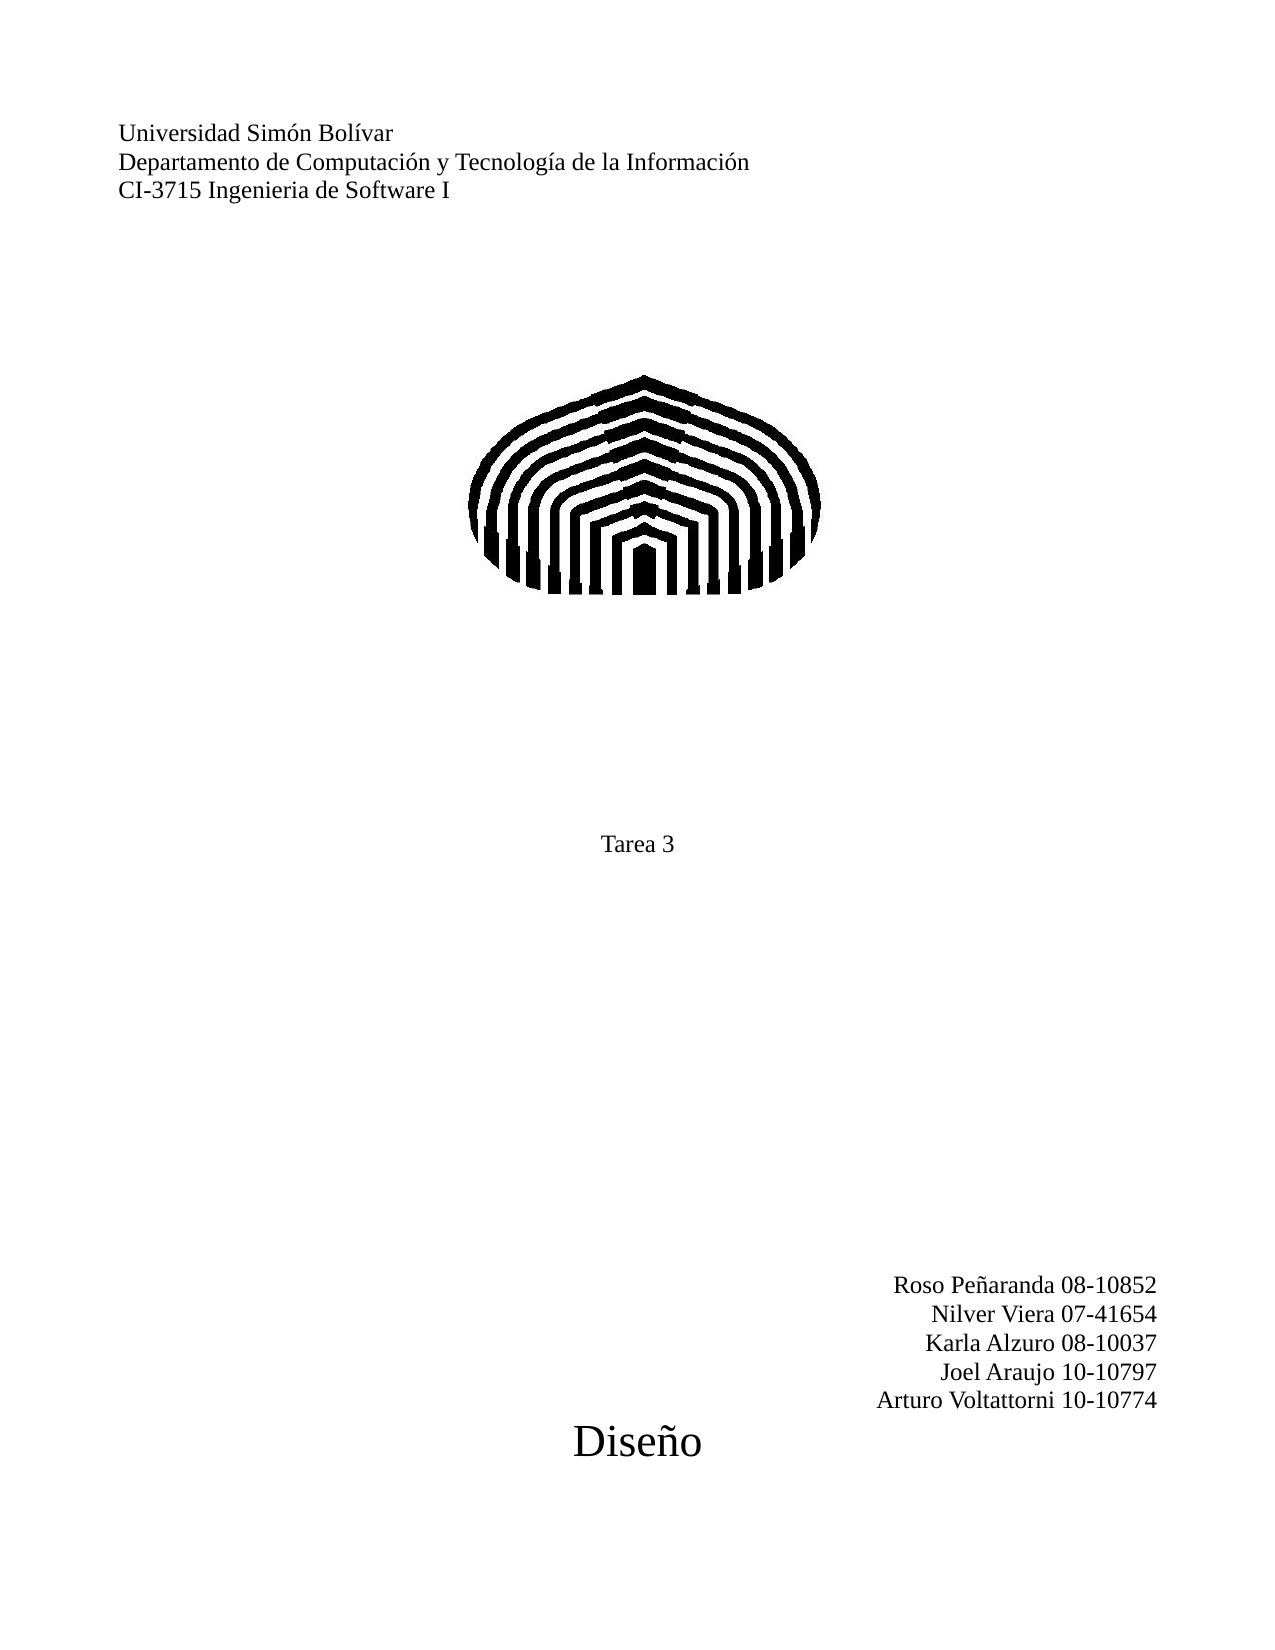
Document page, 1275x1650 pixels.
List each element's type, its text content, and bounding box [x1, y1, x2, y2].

text Departamento de Computación y Tecnología de la Información [118, 147, 1157, 176]
text Universidad Simón Bolívar [118, 118, 1157, 147]
text Diseño [118, 1414, 1157, 1467]
text Roso Peñaranda 08-10852 [118, 1270, 1157, 1299]
text Nilver Viera 07-41654 [118, 1299, 1157, 1328]
text CI-3715 Ingenieria de Software I [118, 176, 1157, 204]
text Karla Alzuro 08-10037 [118, 1328, 1157, 1357]
text Tarea 3 [118, 829, 1157, 858]
text Joel Araujo 10-10797 [118, 1357, 1157, 1385]
text Arturo Voltattorni 10-10774 [118, 1385, 1157, 1414]
picture [461, 367, 827, 600]
